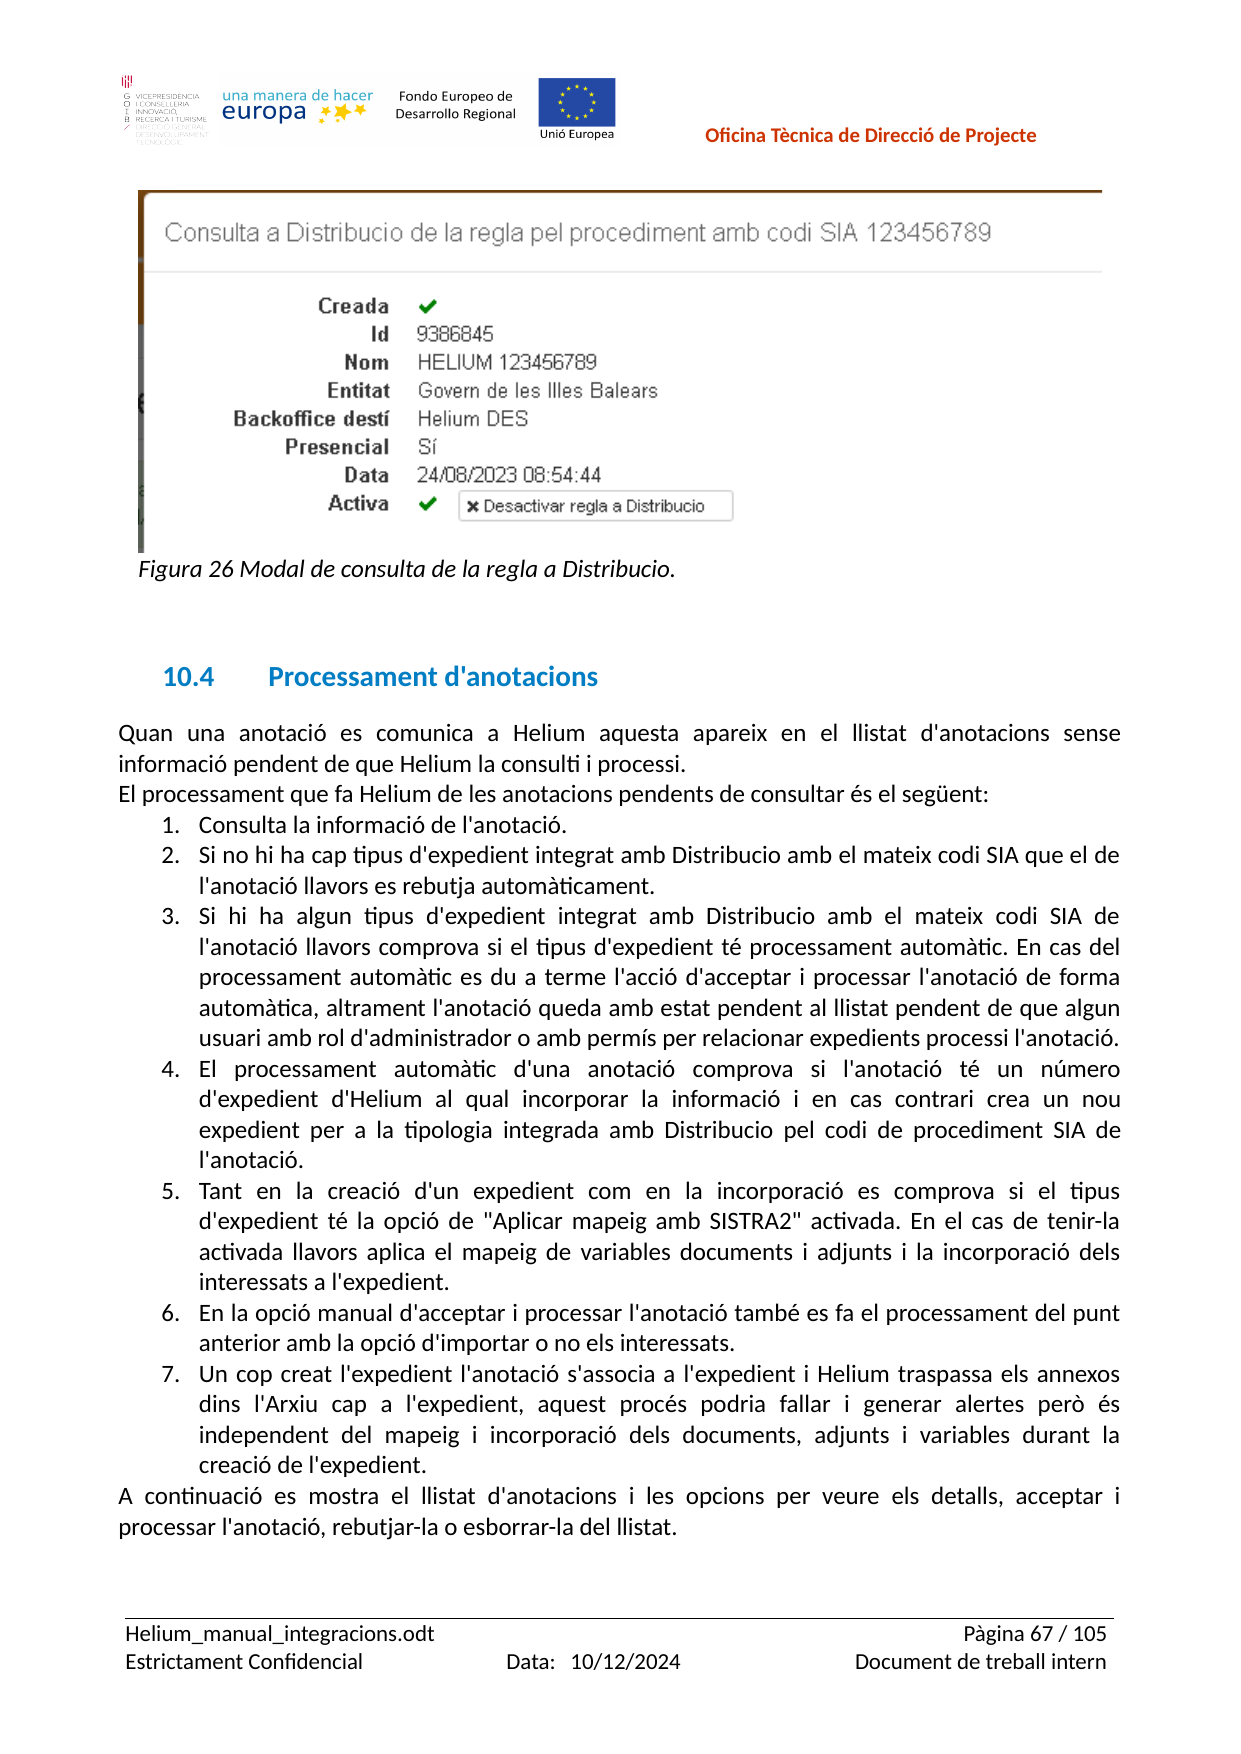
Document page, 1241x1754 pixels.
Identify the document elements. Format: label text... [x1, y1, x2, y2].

text El processament que fa Helium de les anotacions pendents de consultar és el següent: [118, 778, 1122, 809]
text A continuació es mostra el llistat d'anotacions i les opcions per veure els detalls, acceptar i processar l'anotació, rebutjar-la o esborrar-la del llistat. [118, 1480, 1122, 1541]
list Un cop creat l'expedient l'anotació s'associa a l'expedient i Helium traspassa els annexos dins l'Arxiu cap a l'expedient, aquest procés podria fallar i generar alertes però és independent del mapeig i incorporació dels documents, adjunts i variables durant la creació de l'expedient. [161, 1358, 1122, 1480]
list Tant en la creació d'un expedient com en la incorporació es comprova si el tipus d'expedient té la opció de "Aplicar mapeig amb SISTRA2" activada. En el cas de tenir-la activada llavors aplica el mapeig de variables documents i adjunts i la incorporació dels interessats a l'expedient. [161, 1175, 1122, 1297]
picture [138, 190, 1103, 553]
subtitle Processament d'anotacions [156, 658, 1122, 693]
text Quan una anotació es comunica a Helium aquesta apareix en el llistat d'anotacions sense informació pendent de que Helium la consulti i processi. [118, 717, 1122, 778]
list Consulta la informació de l'anotació. [161, 809, 1122, 839]
list En la opció manual d'acceptar i processar l'anotació també es fa el processament del punt anterior amb la opció d'importar o no els interessats. [161, 1297, 1122, 1358]
list Si hi ha algun tipus d'expedient integrat amb Distribucio amb el mateix codi SIA de l'anotació llavors comprova si el tipus d'expedient té processament automàtic. En cas del processament automàtic es du a terme l'acció d'acceptar i processar l'anotació de forma automàtica, altrament l'anotació queda amb estat pendent al llistat pendent de que algun usuari amb rol d'administrador o amb permís per relacionar expedients processi l'anotació. [161, 900, 1122, 1053]
list El processament automàtic d'una anotació comprova si l'anotació té un número d'expedient d'Helium al qual incorporar la informació i en cas contrari crea un nou expedient per a la tipologia integrada amb Distribucio pel codi de procediment SIA de l'anotació. [161, 1053, 1122, 1175]
list Si no hi ha cap tipus d'expedient integrat amb Distribucio amb el mateix codi SIA que el de l'anotació llavors es rebutja automàticament. [161, 839, 1122, 900]
picture [219, 73, 621, 147]
text Figura 26 Modal de consulta de la regla a Distribucio. [138, 553, 1102, 583]
picture [118, 73, 213, 147]
